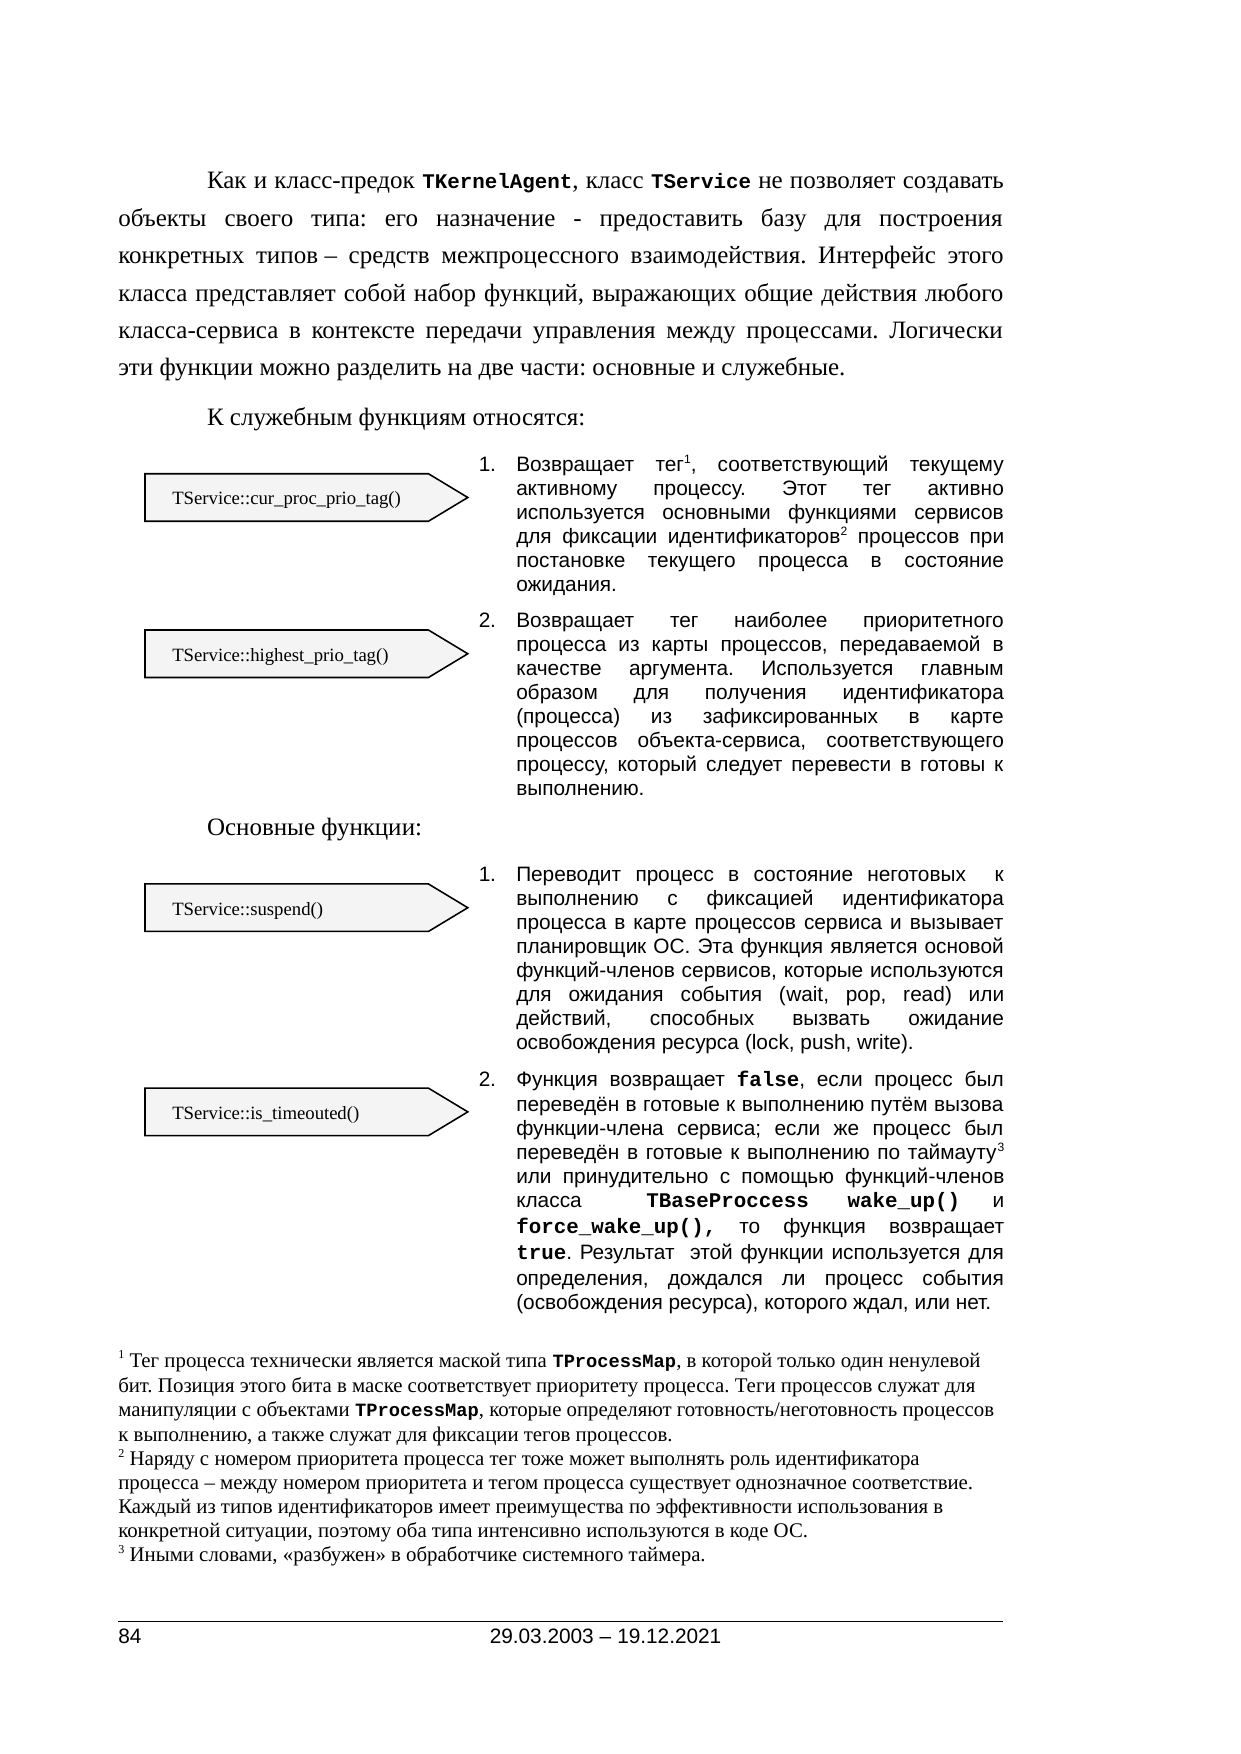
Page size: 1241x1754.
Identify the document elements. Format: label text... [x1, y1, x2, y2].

list Возвращает тег наиболее приоритетного процесса из карты процессов, передаваемой в качестве аргумента. Используется главным образом для получения идентификатора (процесса) из зафиксированных в карте процессов объекта-сервиса, соответствующего процессу, который следует перевести в готовы к выполнению. [478, 608, 1004, 800]
text К служебным функциям относятся: [118, 402, 1004, 431]
list Иными словами, «разбужен» в обработчике системного таймера. [118, 1542, 1004, 1566]
list Наряду с номером приоритета процесса тег тоже может выполнять роль идентификатора процесса – между номером приоритета и тегом процесса существует однозначное соответствие. Каждый из типов идентификаторов имеет преимущества по эффективности использования в конкретной ситуации, поэтому оба типа интенсивно используются в коде ОС. [118, 1446, 1004, 1542]
text Как и класс-предок TKernelAgent, класс TService не позволяет создавать объекты своего типа: его назначение - предоставить базу для построения конкретных типов – средств межпроцессного взаимодействия. Интерфейс этого класса представляет собой набор функций, выражающих общие действия любого класса-сервиса в контексте передачи управления между процессами. Логически эти функции можно разделить на две части: основные и служебные. [118, 165, 1004, 381]
list Переводит процесс в состояние неготовых к выполнению с фиксацией идентификатора процесса в карте процессов сервиса и вызывает планировщик ОС. Эта функция является основой функций-членов сервисов, которые используются для ожидания события (wait, pop, read) или действий, способных вызвать ожидание освобождения ресурса (lock, push, write). [478, 862, 1004, 1054]
list Возвращает тег, соответствующий текущему активному процессу. Этот тег активно используется основными функциями сервисов для фиксации идентификаторов процессов при постановке текущего процесса в состояние ожидания. [478, 452, 1004, 596]
text Основные функции: [118, 812, 1004, 841]
list Функция возвращает false, если процесс был переведён в готовые к выполнению путём вызова функции-члена сервиса; если же процесс был переведён в готовые к выполнению по таймауту или принудительно с помощью функций-членов класса TBaseProccess wake_up() и force_wake_up(), то функция возвращает true. Результат этой функции используется для определения, дождался ли процесс события (освобождения ресурса), которого ждал, или нет. [478, 1066, 1004, 1313]
list Тег процесса технически является маской типа TProcessMap, в которой только один ненулевой бит. Позиция этого бита в маске соответствует приоритету процесса. Теги процессов служат для манипуляции с объектами TProcessMap, которые определяют готовность/неготовность процессов к выполнению, а также служат для фиксации тегов процессов. [118, 1347, 1004, 1446]
